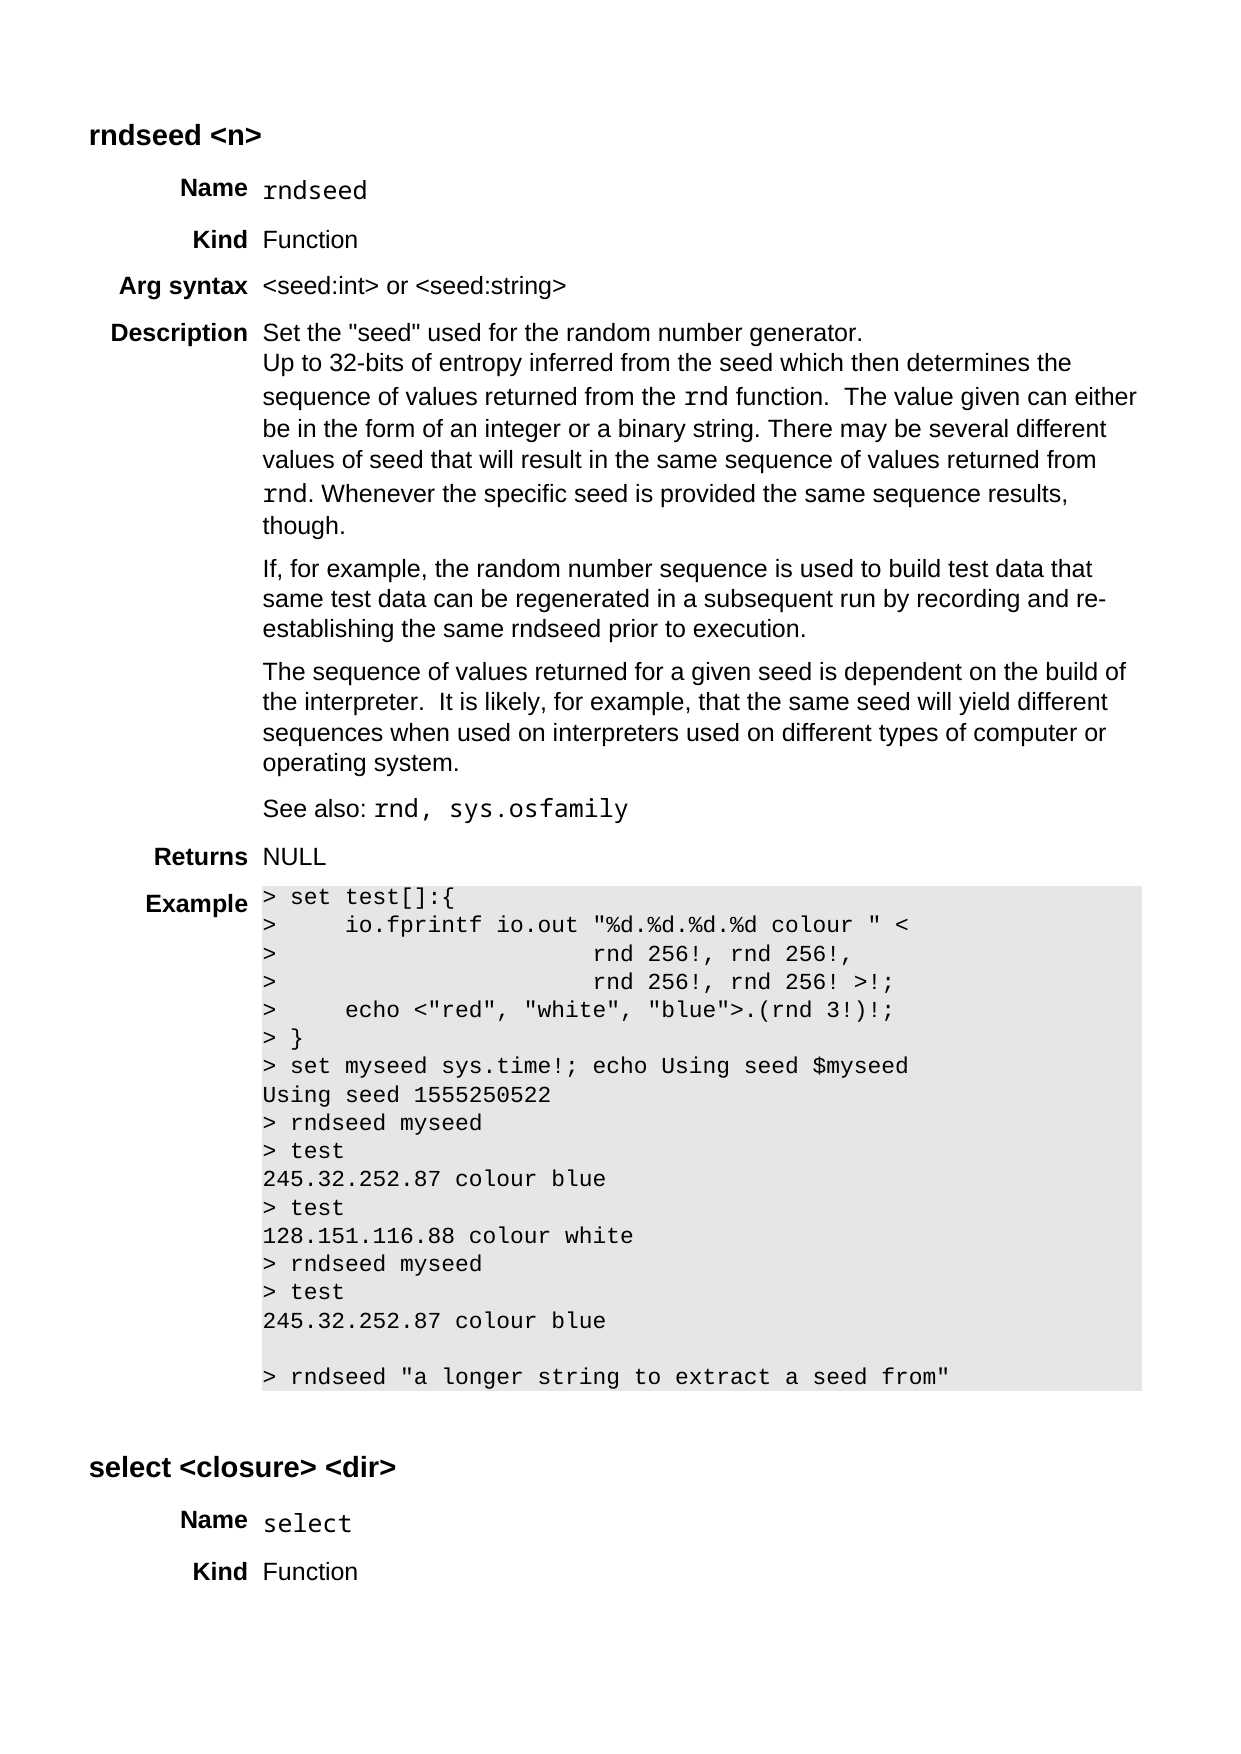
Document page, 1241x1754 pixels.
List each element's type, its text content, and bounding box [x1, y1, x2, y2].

table_header select [260, 1496, 1145, 1548]
table_cell Set the "seed" used for the random number generator. Up to 32-bits of entropy inferred from the seed which then determines the sequence of values returned from the rnd function. The value given can either be in the form of an integer or a binary string. There may be several different values of seed that will result in the same sequence of values returned from rnd. Whenever the specific seed is provided the same sequence results, though. If, for example, the random number sequence is used to build test data that same test data can be regenerated in a subsequent run by recording and re-establishing the same rndseed prior to execution. The sequence of values returned for a given seed is dependent on the build of the interpreter. It is likely, for example, that the same seed will yield different sequences when used on interpreters used on different types of computer or operating system. See also: rnd, sys.osfamily [260, 309, 1145, 833]
table_cell Description [89, 309, 259, 833]
table_cell NULL [260, 833, 1145, 880]
table_header rndseed [260, 164, 1145, 216]
table_cell Kind [89, 1548, 259, 1594]
table_cell Arg syntax [89, 262, 259, 309]
table_cell > set test[]:{ > io.fprintf io.out "%d.%d.%d.%d colour " < > rnd 256!, rnd 256!, > rnd 256!, rnd 256! >!; > echo <"red", "white", "blue">.(rnd 3!)!; > } > set myseed sys.time!; echo Using seed $myseed Using seed 1555250522 > rndseed myseed > test 245.32.252.87 colour blue > test 128.151.116.88 colour white > rndseed myseed > test 245.32.252.87 colour blue > rndseed "a longer string to extract a seed from" [260, 880, 1145, 1403]
subtitle rndseed <n> [88, 118, 1145, 152]
table_header Name [89, 164, 259, 216]
table_cell Example [89, 880, 259, 1403]
table_header Name [89, 1496, 259, 1548]
subtitle select <closure> <dir> [88, 1450, 1145, 1484]
table_cell <seed:int> or <seed:string> [260, 262, 1145, 309]
table_cell Kind [89, 216, 259, 262]
table_cell Function [260, 216, 1145, 262]
table_cell Function [260, 1548, 1145, 1594]
table_cell Returns [89, 833, 259, 880]
